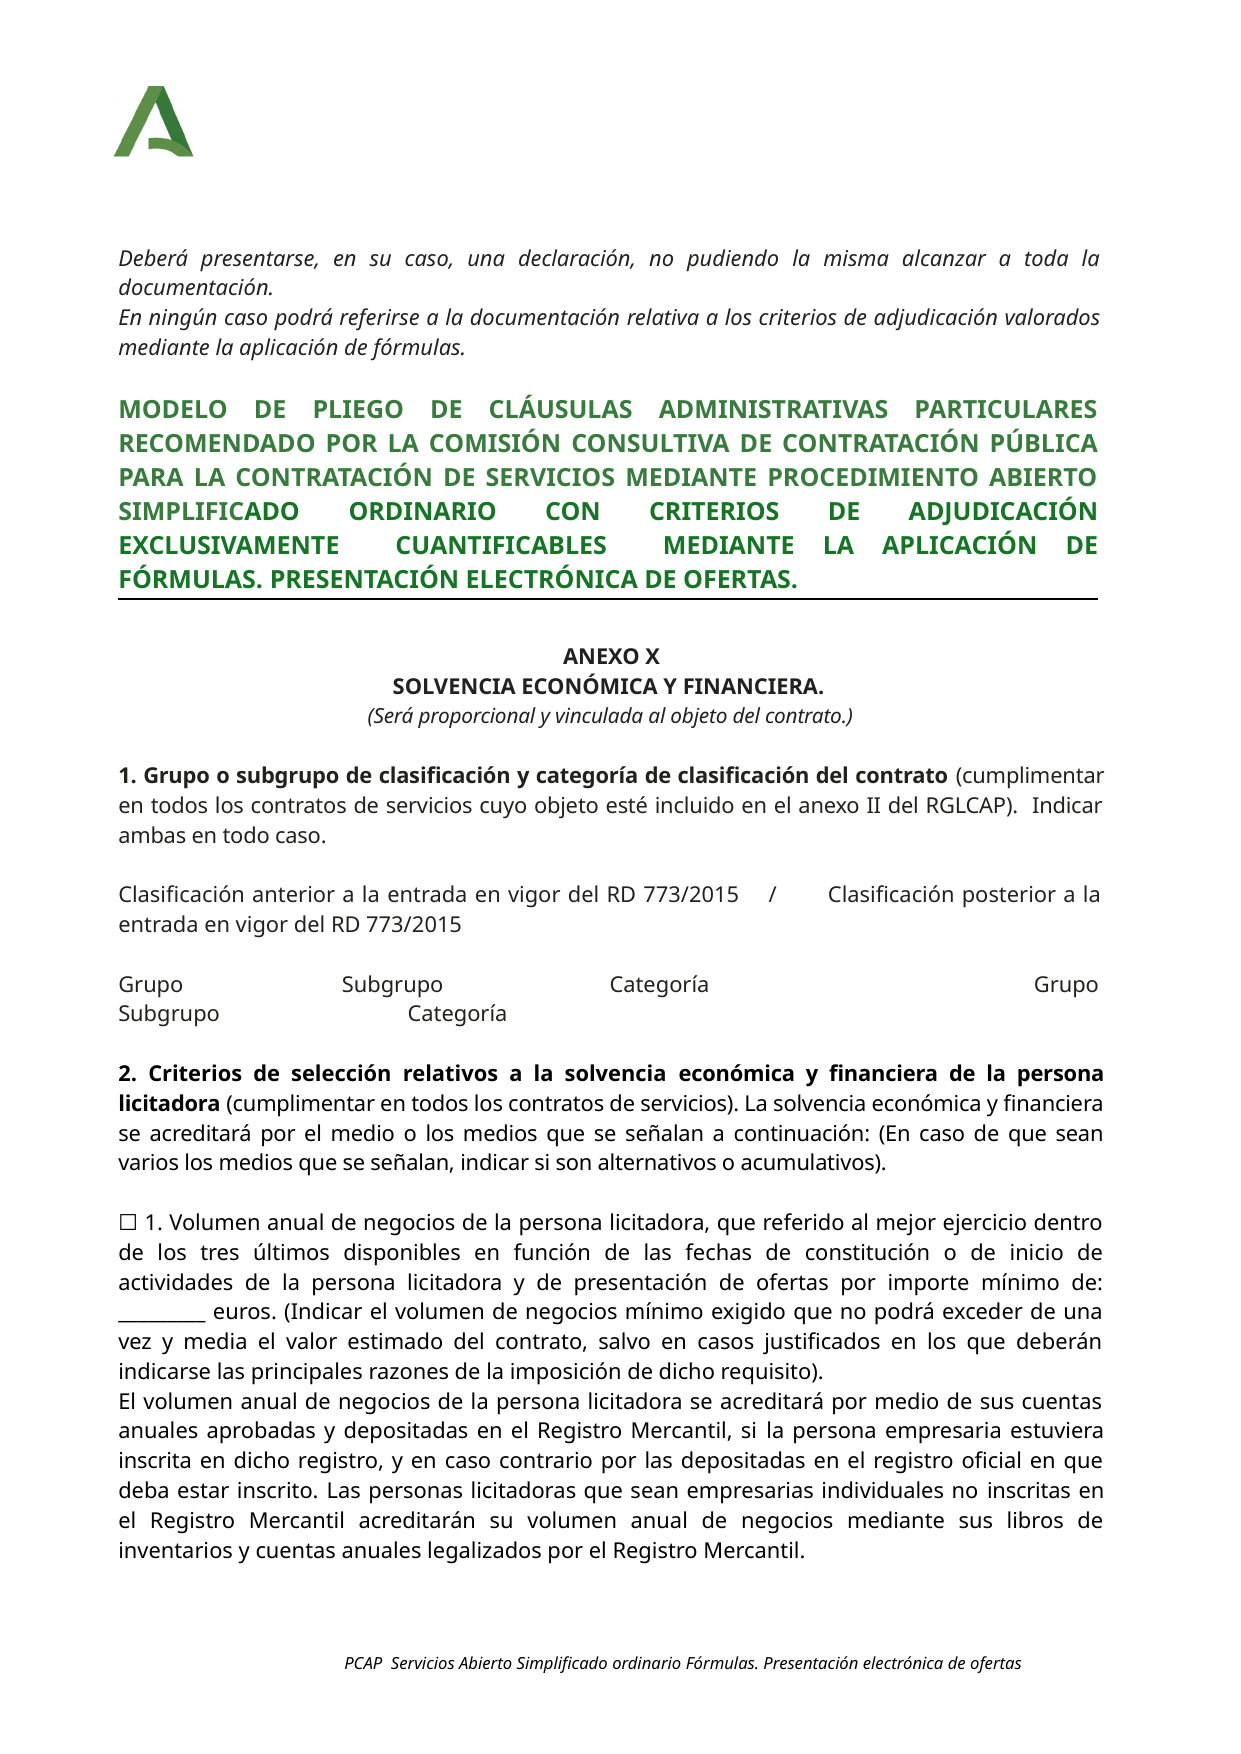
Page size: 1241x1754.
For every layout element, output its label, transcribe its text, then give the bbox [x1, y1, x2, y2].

text 1. Grupo o subgrupo de clasificación y categoría de clasificación del contrato (cumplimentar en todos los contratos de servicios cuyo objeto esté incluido en el anexo II del RGLCAP). Indicar ambas en todo caso. [118, 760, 1104, 849]
text 2. Criterios de selección relativos a la solvencia económica y financiera de la persona licitadora (cumplimentar en todos los contratos de servicios). La solvencia económica y financiera se acreditará por el medio o los medios que se señalan a continuación: (En caso de que sean varios los medios que se señalan, indicar si son alternativos o acumulativos). [118, 1058, 1104, 1177]
text ☐ 1. Volumen anual de negocios de la persona licitadora, que referido al mejor ejercicio dentro de los tres últimos disponibles en función de las fechas de constitución o de inicio de actividades de la persona licitadora y de presentación de ofertas por importe mínimo de: _________ euros. (Indicar el volumen de negocios mínimo exigido que no podrá exceder de una vez y media el valor estimado del contrato, salvo en casos justificados en los que deberán indicarse las principales razones de la imposición de dicho requisito). [118, 1207, 1104, 1386]
text Grupo Subgrupo Categoría Grupo Subgrupo Categoría [118, 969, 1104, 1028]
text (Será proporcional y vinculada al objeto del contrato.) [118, 701, 1104, 730]
text El volumen anual de negocios de la persona licitadora se acreditará por medio de sus cuentas anuales aprobadas y depositadas en el Registro Mercantil, si la persona empresaria estuviera inscrita en dicho registro, y en caso contrario por las depositadas en el registro oficial en que deba estar inscrito. Las personas licitadoras que sean empresarias individuales no inscritas en el Registro Mercantil acreditarán su volumen anual de negocios mediante sus libros de inventarios y cuentas anuales legalizados por el Registro Mercantil. [118, 1386, 1104, 1564]
text SOLVENCIA ECONÓMICA Y FINANCIERA. [118, 671, 1104, 701]
picture [109, 81, 198, 161]
text Clasificación anterior a la entrada en vigor del RD 773/2015 / Clasificación posterior a la entrada en vigor del RD 773/2015 [118, 879, 1104, 939]
text En ningún caso podrá referirse a la documentación relativa a los criterios de adjudicación valorados mediante la aplicación de fórmulas. [118, 302, 1104, 362]
text MODELO DE PLIEGO DE CLÁUSULAS ADMINISTRATIVAS PARTICULARES RECOMENDADO POR LA COMISIÓN CONSULTIVA DE CONTRATACIÓN PÚBLICA PARA LA CONTRATACIÓN DE SERVICIOS MEDIANTE PROCEDIMIENTO ABIERTO SIMPLIFICADO ORDINARIO CON CRITERIOS DE ADJUDICACIÓN EXCLUSIVAMENTE CUANTIFICABLES MEDIANTE LA APLICACIÓN DE FÓRMULAS. PRESENTACIÓN ELECTRÓNICA DE OFERTAS. [118, 391, 1098, 598]
text Deberá presentarse, en su caso, una declaración, no pudiendo la misma alcanzar a toda la documentación. [118, 242, 1104, 302]
text ANEXO X [118, 641, 1104, 671]
